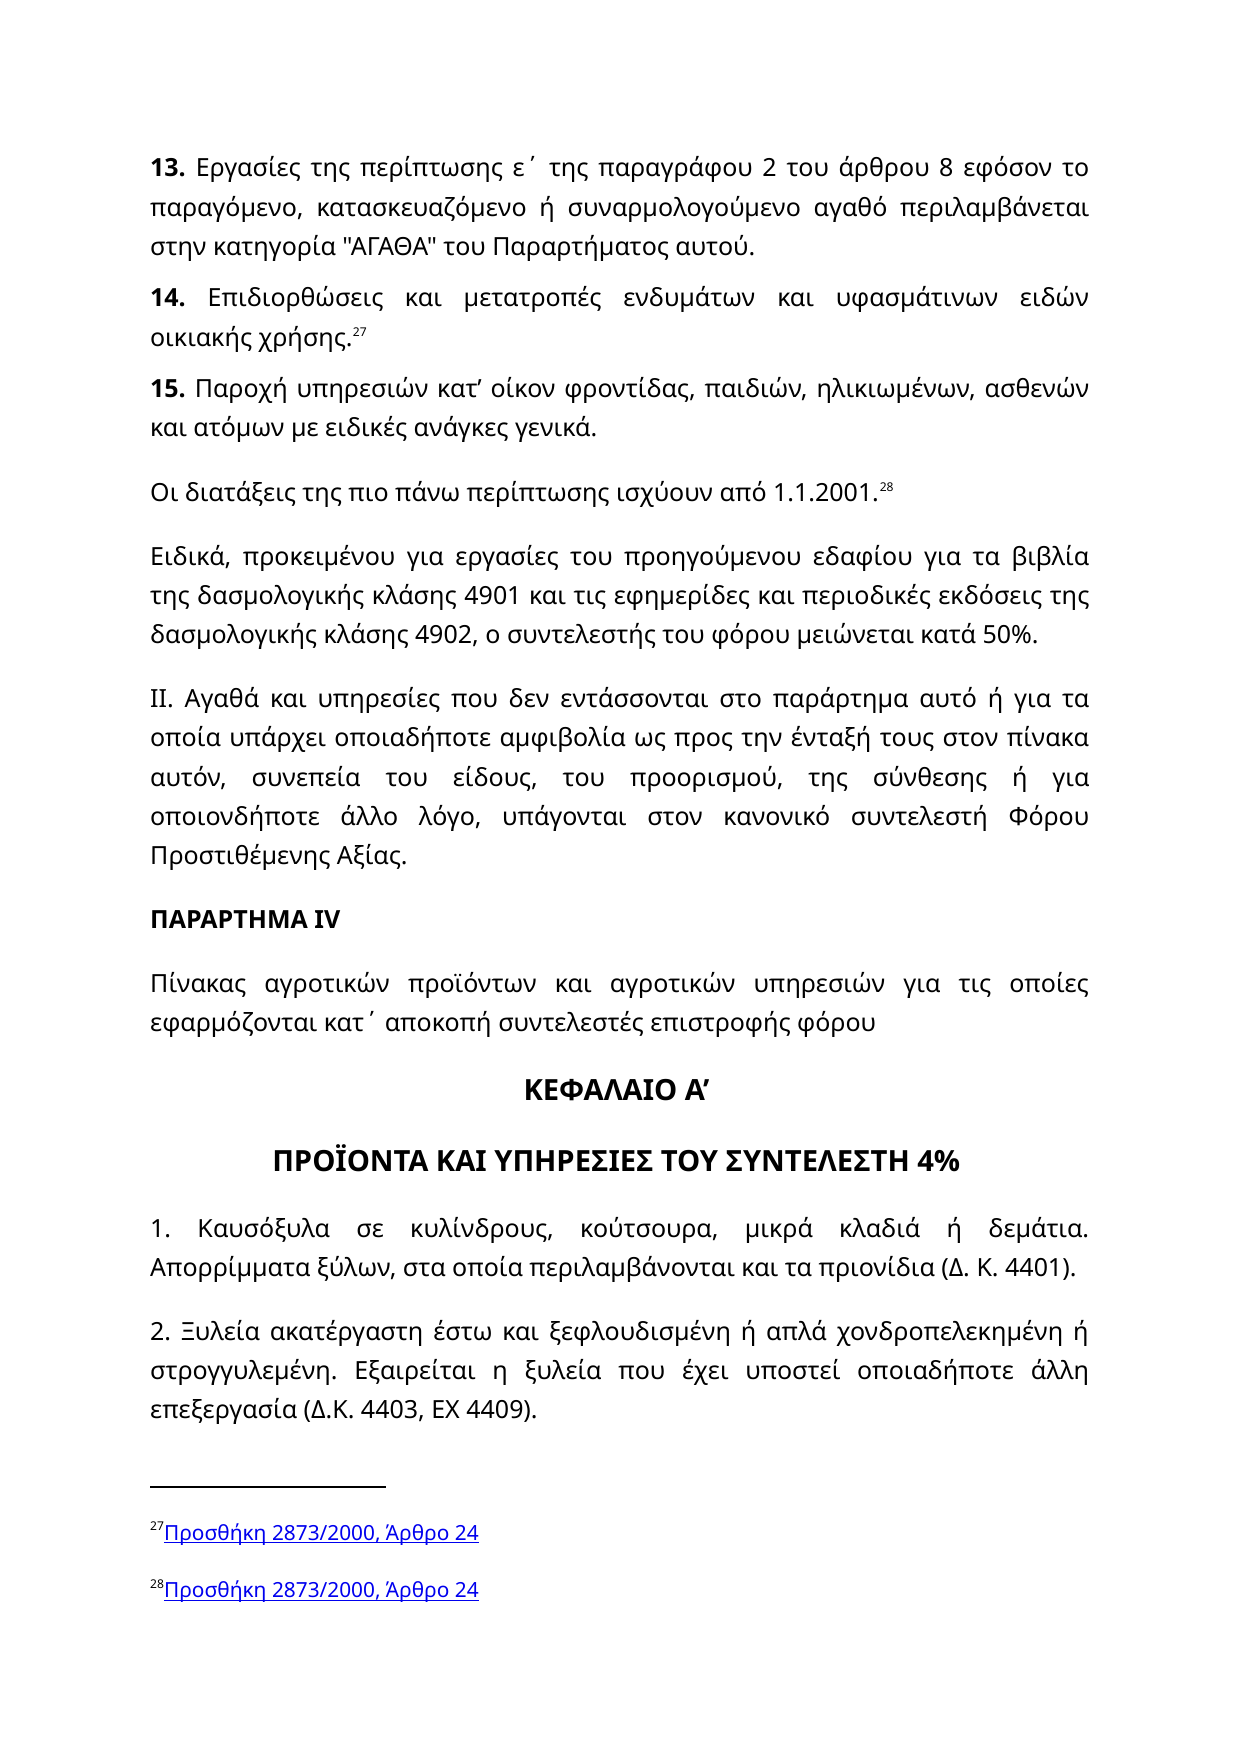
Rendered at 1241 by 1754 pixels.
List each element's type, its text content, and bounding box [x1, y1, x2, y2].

subtitle ΠΡΟΪΟΝΤΑ ΚΑΙ ΥΠΗΡΕΣΙΕΣ ΤΟΥ ΣΥΝΤΕΛΕΣΤΗ 4% [150, 1140, 1090, 1179]
text Ειδικά, προκειμένου για εργασίες του προηγούμενου εδαφίου για τα βιβλία της δασμολογικής κλάσης 4901 και τις εφημερίδες και περιοδικές εκδόσεις της δασμολογικής κλάσης 4902, ο συντελεστής του φόρου μειώνεται κατά 50%. [150, 538, 1090, 651]
text 14. Επιδιορθώσεις και μετατροπές ενδυμάτων και υφασμάτινων ειδών οικιακής χρήσης. [150, 280, 1090, 353]
text Προσθήκη 2873/2000, Άρθρο 24 [150, 1518, 1090, 1546]
text 13. Εργασίες της περίπτωσης ε΄ της παραγράφου 2 του άρθρου 8 εφόσον το παραγόμενο, κατασκευαζόμενο ή συναρμολογούμενο αγαθό περιλαμβάνεται στην κατηγορία "ΑΓΑΘΑ" του Παραρτήματος αυτού. [150, 150, 1090, 262]
text Οι διατάξεις της πιο πάνω περίπτωσης ισχύουν από 1.1.2001. [150, 474, 1090, 508]
text Πίνακας αγροτικών προϊόντων και αγροτικών υπηρεσιών για τις οποίες εφαρμόζονται κατ΄ αποκοπή συντελεστές επιστροφής φόρου [150, 966, 1090, 1039]
text 1. Καυσόξυλα σε κυλίνδρους, κούτσουρα, μικρά κλαδιά ή δεμάτια. Απορρίμματα ξύλων, στα οποία περιλαμβάνονται και τα πριονίδια (Δ. Κ. 4401). [150, 1210, 1090, 1284]
text Προσθήκη 2873/2000, Άρθρο 24 [150, 1576, 1090, 1604]
subtitle ΚΕΦΑΛΑΙΟ Α’ [150, 1069, 1090, 1109]
text II. Αγαθά και υπηρεσίες που δεν εντάσσονται στο παράρτημα αυτό ή για τα οποία υπάρχει οποιαδήποτε αμφιβολία ως προς την ένταξή τους στον πίνακα αυτόν, συνεπεία του είδους, του προορισμού, της σύνθεσης ή για οποιονδήποτε άλλο λόγο, υπάγονται στον κανονικό συντελεστή Φόρου Προστιθέμενης Αξίας. [150, 681, 1090, 872]
text 15. Παροχή υπηρεσιών κατ’ οίκον φροντίδας, παιδιών, ηλικιωμένων, ασθενών και ατόμων με ειδικές ανάγκες γενικά. [150, 371, 1090, 444]
text ΠΑΡΑΡΤΗΜΑ IV [150, 902, 1090, 936]
text 2. Ξυλεία ακατέργαστη έστω και ξεφλουδισμένη ή απλά χονδροπελεκημένη ή στρογγυλεμένη. Εξαιρείται η ξυλεία που έχει υποστεί οποιαδήποτε άλλη επεξεργασία (Δ.Κ. 4403, ΕΧ 4409). [150, 1314, 1090, 1426]
